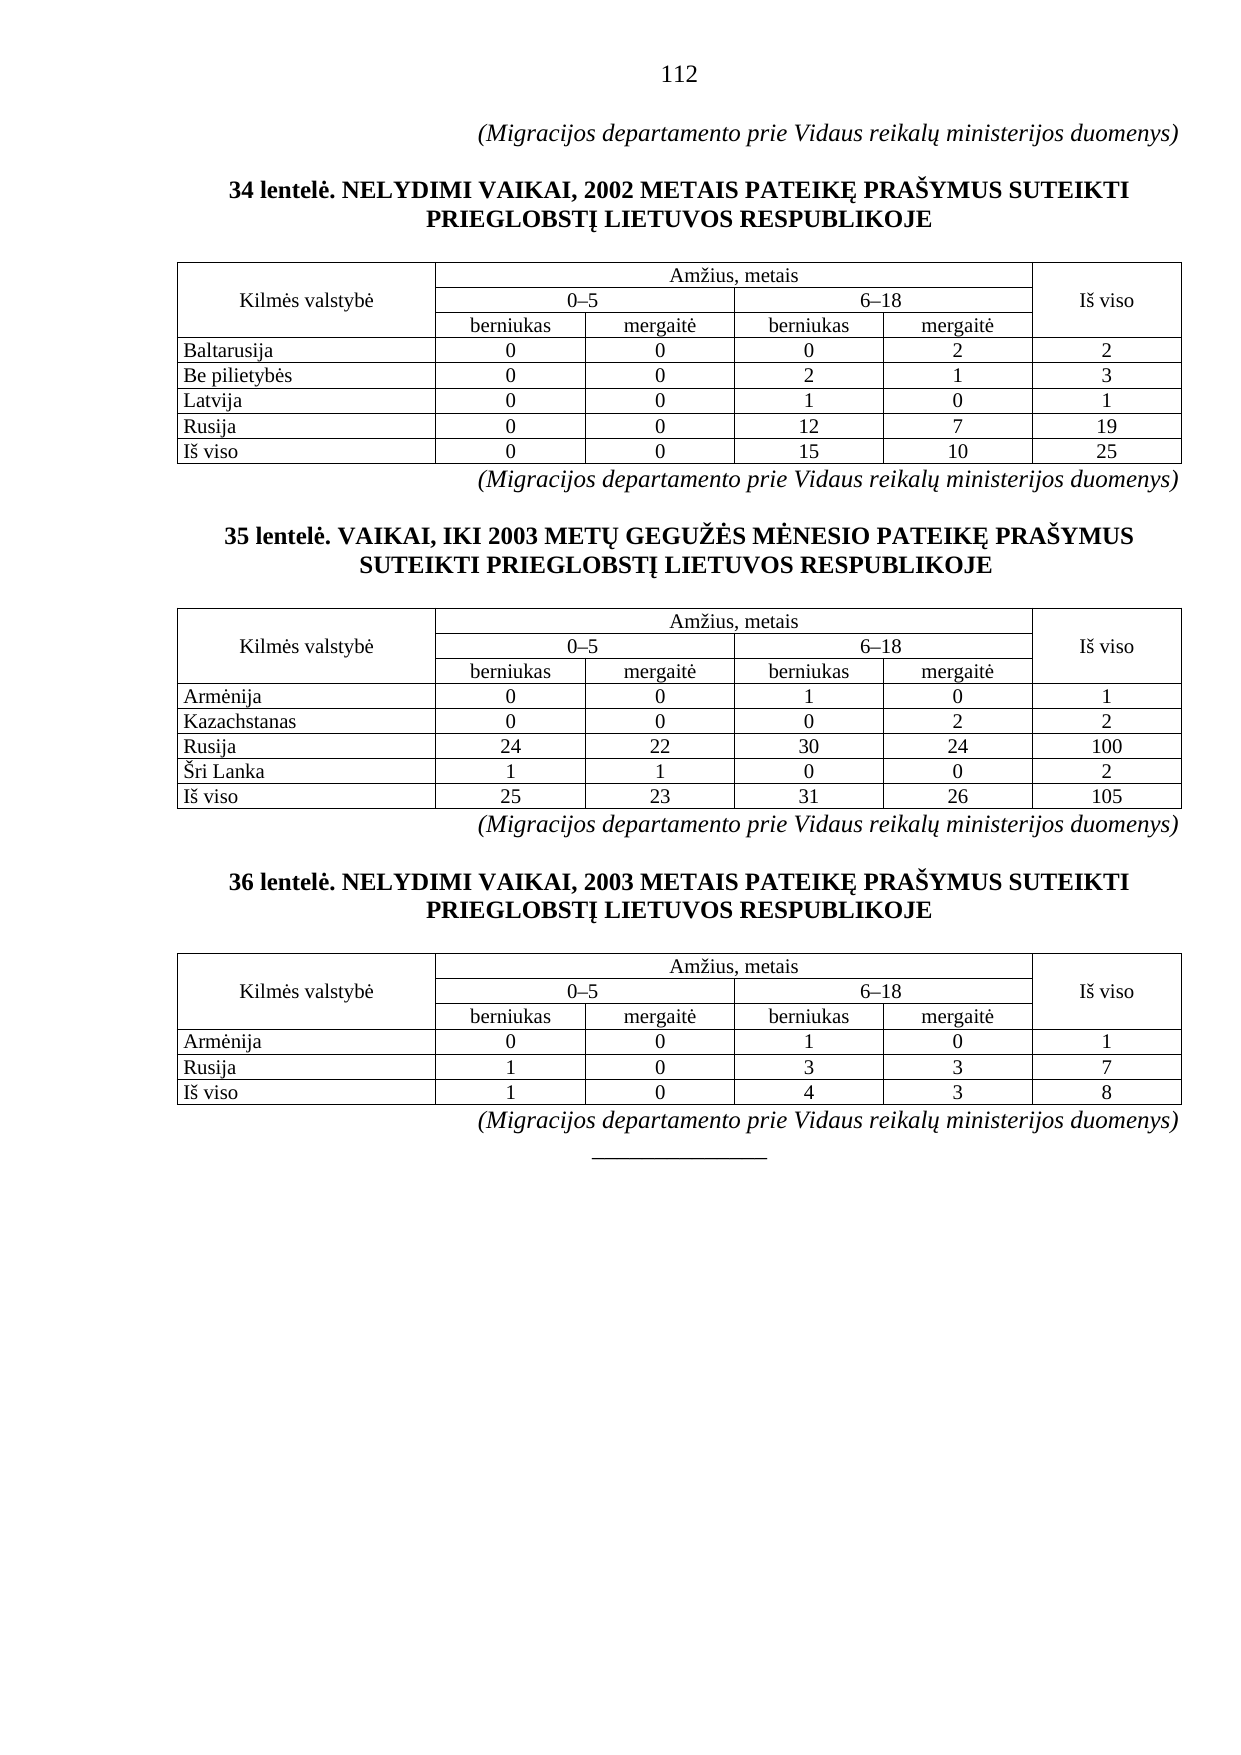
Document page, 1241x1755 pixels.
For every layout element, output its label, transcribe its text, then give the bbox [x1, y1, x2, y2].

table_cell 0–5 [436, 979, 734, 1003]
table_cell 1 [436, 1080, 585, 1104]
table_cell 0 [436, 1030, 585, 1053]
table_cell Rusija [178, 1055, 435, 1079]
table_cell 25 [436, 784, 585, 808]
table_cell 1 [884, 363, 1032, 387]
text (Migracijos departamento prie Vidaus reikalų ministerijos duomenys) [177, 118, 1181, 147]
table_cell 15 [735, 439, 883, 463]
table_cell 1 [436, 1055, 585, 1079]
table_cell mergaitė [884, 1004, 1032, 1028]
table_header Iš viso [1033, 609, 1181, 683]
table_cell Latvija [178, 389, 435, 412]
table_cell 2 [1033, 338, 1181, 362]
table_cell Baltarusija [178, 338, 435, 362]
table_cell 0 [735, 759, 883, 783]
table_cell 2 [1033, 759, 1181, 783]
table_cell 0 [436, 389, 585, 412]
table_cell 2 [884, 709, 1032, 733]
table_cell 1 [735, 389, 883, 412]
table_cell 1 [586, 759, 734, 783]
table_cell 0 [436, 684, 585, 708]
table_cell 0 [586, 338, 734, 362]
table_cell 0 [436, 363, 585, 387]
table_cell 0 [735, 338, 883, 362]
table_cell Rusija [178, 414, 435, 438]
table_cell 3 [1033, 363, 1181, 387]
table_header Amžius, metais [436, 954, 1032, 978]
table_cell berniukas [436, 659, 585, 683]
table_cell 1 [735, 1030, 883, 1053]
table_cell 0 [586, 439, 734, 463]
table_cell mergaitė [586, 1004, 734, 1028]
table_cell 0 [586, 684, 734, 708]
table_cell Armėnija [178, 1030, 435, 1053]
table_cell 0 [586, 363, 734, 387]
table_header Kilmės valstybė [178, 263, 435, 337]
table_cell berniukas [436, 1004, 585, 1028]
table_cell mergaitė [884, 313, 1032, 337]
table_cell 0 [586, 414, 734, 438]
table_cell 6–18 [735, 634, 1032, 658]
table_cell 25 [1033, 439, 1181, 463]
table_cell 0 [436, 414, 585, 438]
table_cell Be pilietybės [178, 363, 435, 387]
table_cell 1 [1033, 684, 1181, 708]
text (Migracijos departamento prie Vidaus reikalų ministerijos duomenys) [177, 464, 1181, 492]
table_cell mergaitė [586, 313, 734, 337]
table_cell 4 [735, 1080, 883, 1104]
table_cell 19 [1033, 414, 1181, 438]
table_cell 8 [1033, 1080, 1181, 1104]
text 36 lentelė. Nelydimi vaikai, 2003 metais pateikę prašymus suteikti prieglobstį Lietuvos Respublikoje [177, 867, 1181, 924]
table_cell 0 [735, 709, 883, 733]
table_cell 1 [436, 759, 585, 783]
table_header Kilmės valstybė [178, 609, 435, 683]
table_cell 1 [1033, 1030, 1181, 1053]
table_cell 3 [735, 1055, 883, 1079]
table_cell 31 [735, 784, 883, 808]
table_cell Šri Lanka [178, 759, 435, 783]
table_cell 1 [1033, 389, 1181, 412]
table_cell 0 [436, 338, 585, 362]
table_cell 7 [1033, 1055, 1181, 1079]
table_cell 2 [1033, 709, 1181, 733]
table_cell 0 [436, 709, 585, 733]
text (Migracijos departamento prie Vidaus reikalų ministerijos duomenys) [177, 1105, 1181, 1133]
table_cell 0 [586, 1080, 734, 1104]
table_header Amžius, metais [436, 609, 1032, 633]
table_cell 3 [884, 1080, 1032, 1104]
table_cell berniukas [735, 1004, 883, 1028]
table_cell 0 [884, 1030, 1032, 1053]
table_cell 7 [884, 414, 1032, 438]
table_cell berniukas [735, 659, 883, 683]
table_cell 0–5 [436, 634, 734, 658]
table_cell 0 [884, 389, 1032, 412]
table_cell mergaitė [586, 659, 734, 683]
table_cell 2 [735, 363, 883, 387]
text 34 lentelė. Nelydimi vaikai, 2002 metais pateikę prašymus suteikti prieglobstį Lietuvos Respublikoje [177, 176, 1181, 233]
table_cell 0 [586, 709, 734, 733]
table_cell 22 [586, 734, 734, 758]
text 35 lentelė. Vaikai, iki 2003 metų gegužės mėnesio pateikę prašymus suteikti prieglobstį Lietuvos Respublikoje [177, 521, 1181, 579]
table_cell Armėnija [178, 684, 435, 708]
table_cell 30 [735, 734, 883, 758]
table_cell 26 [884, 784, 1032, 808]
table_header Iš viso [1033, 263, 1181, 337]
table_cell 0 [884, 684, 1032, 708]
table_cell berniukas [436, 313, 585, 337]
table_cell Iš viso [178, 784, 435, 808]
table_cell 12 [735, 414, 883, 438]
table_cell 0–5 [436, 288, 734, 312]
table_cell 0 [586, 1055, 734, 1079]
table_cell 0 [586, 1030, 734, 1053]
table_cell 100 [1033, 734, 1181, 758]
table_cell 23 [586, 784, 734, 808]
table_cell 3 [884, 1055, 1032, 1079]
table_cell Rusija [178, 734, 435, 758]
table_cell berniukas [735, 313, 883, 337]
table_cell 0 [586, 389, 734, 412]
table_cell Kazachstanas [178, 709, 435, 733]
table_cell 6–18 [735, 979, 1032, 1003]
table_cell 6–18 [735, 288, 1032, 312]
table_cell 10 [884, 439, 1032, 463]
table_cell 2 [884, 338, 1032, 362]
table_header Iš viso [1033, 954, 1181, 1028]
text (Migracijos departamento prie Vidaus reikalų ministerijos duomenys) [177, 809, 1181, 838]
table_cell mergaitė [884, 659, 1032, 683]
text ______________ [177, 1133, 1181, 1162]
table_cell Iš viso [178, 1080, 435, 1104]
table_cell 24 [436, 734, 585, 758]
table_cell Iš viso [178, 439, 435, 463]
table_cell 0 [436, 439, 585, 463]
table_header Amžius, metais [436, 263, 1032, 287]
table_cell 1 [735, 684, 883, 708]
table_cell 24 [884, 734, 1032, 758]
table_cell 0 [884, 759, 1032, 783]
table_header Kilmės valstybė [178, 954, 435, 1028]
table_cell 105 [1033, 784, 1181, 808]
